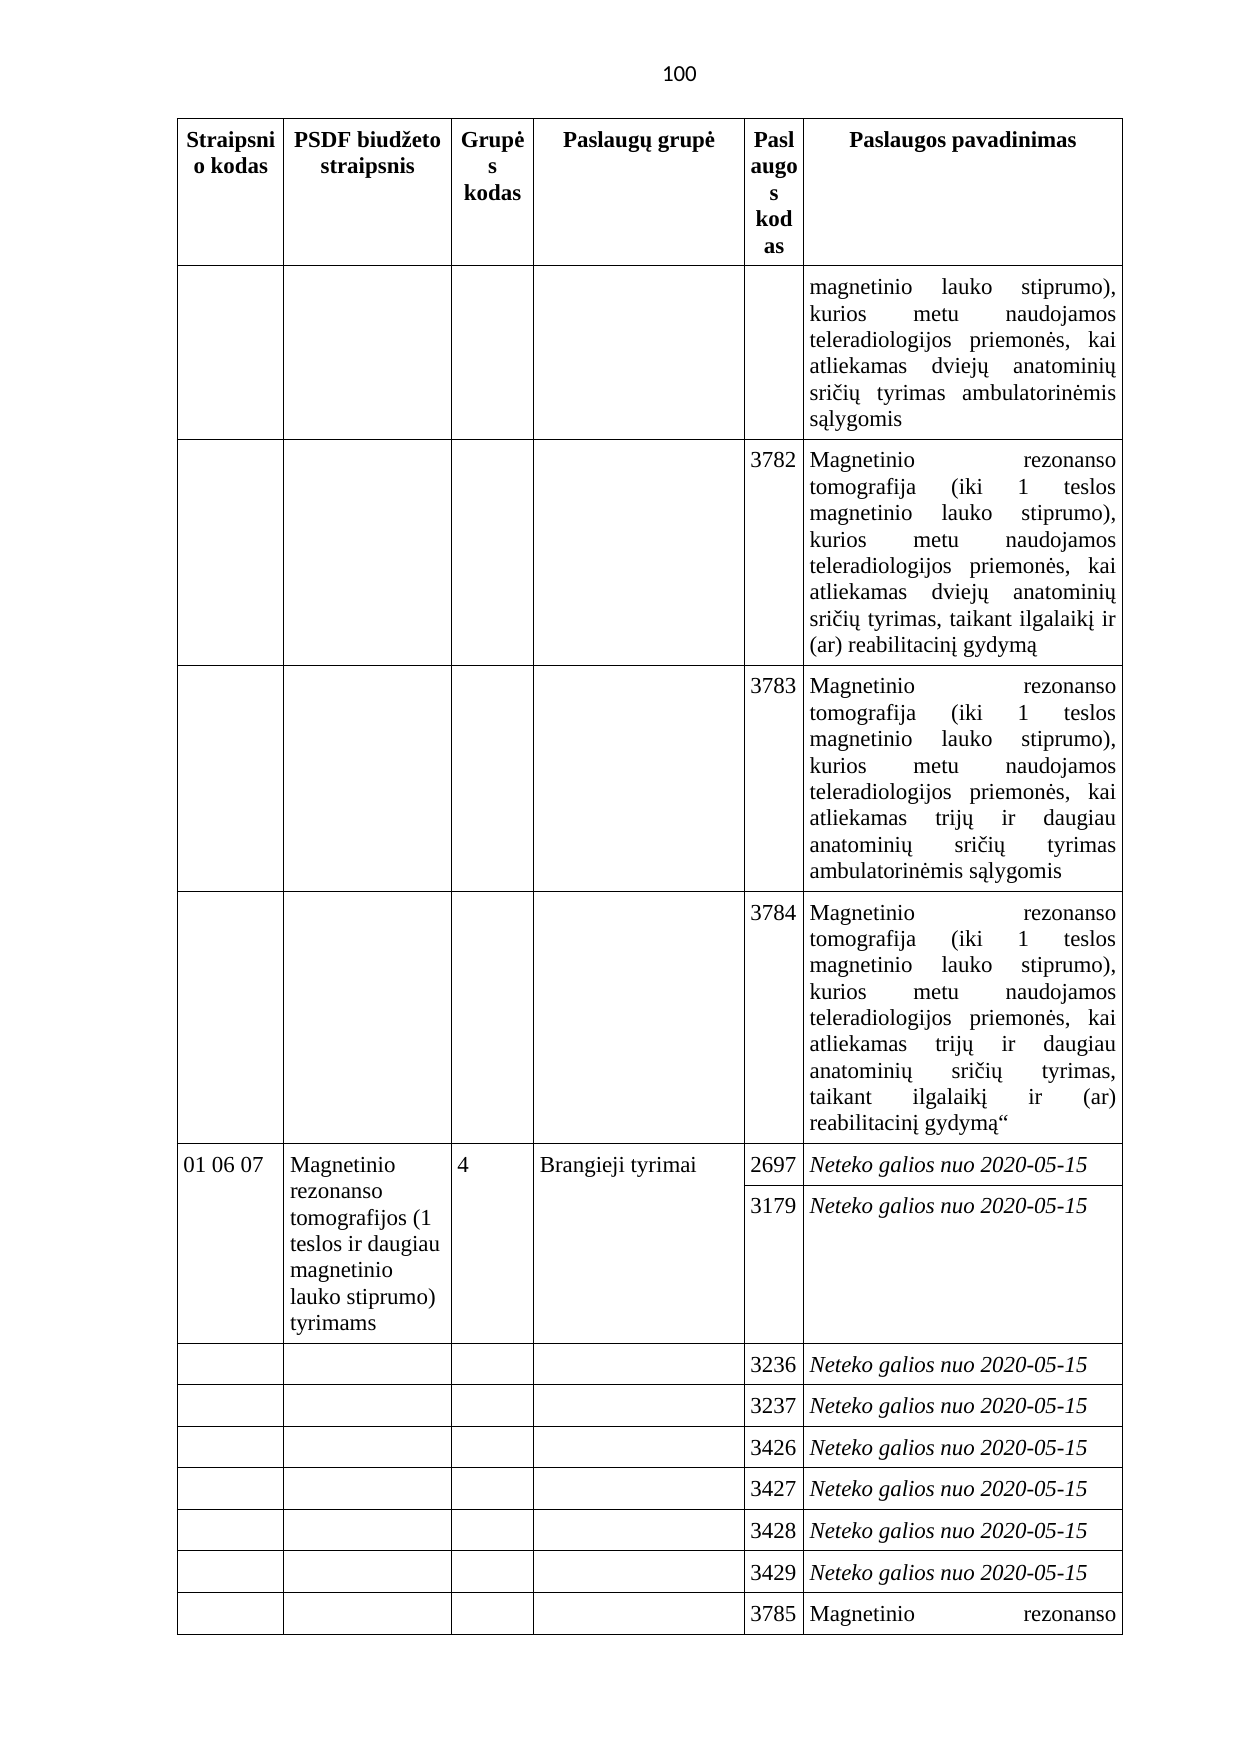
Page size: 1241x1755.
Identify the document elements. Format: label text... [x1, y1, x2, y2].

table_cell [534, 666, 744, 891]
table_cell [178, 892, 283, 1143]
table_cell [284, 1468, 451, 1509]
table_cell 3426 [745, 1427, 803, 1467]
table_cell [284, 1385, 451, 1426]
table_cell [534, 1551, 744, 1592]
table_cell [452, 666, 533, 891]
table_cell 4 [452, 1144, 533, 1184]
table_cell Neteko galios nuo 2020-05-15 [804, 1510, 1122, 1550]
table_cell [452, 1510, 533, 1550]
table_cell [178, 1468, 283, 1509]
table_cell 3179 [745, 1186, 803, 1343]
table_cell [534, 1385, 744, 1426]
table_cell [452, 1427, 533, 1467]
table_cell [178, 1551, 283, 1592]
table_cell 3237 [745, 1385, 803, 1426]
table_cell Magnetinio rezonanso tomografija (iki 1 teslos magnetinio lauko stiprumo), kurios metu naudojamos teleradiologijos priemonės, kai atliekamas trijų ir daugiau anatominių sričių tyrimas ambulatorinėmis sąlygomis [804, 666, 1122, 891]
table_cell Neteko galios nuo 2020-05-15 [804, 1551, 1122, 1592]
table_cell 3782 [745, 440, 803, 664]
table_cell Magnetinio rezonanso [804, 1593, 1122, 1633]
table_cell Brangieji tyrimai [534, 1144, 744, 1184]
table_cell [178, 1427, 283, 1467]
table_cell Neteko galios nuo 2020-05-15 [804, 1427, 1122, 1467]
table_cell 3427 [745, 1468, 803, 1509]
table_cell 3428 [745, 1510, 803, 1550]
table_cell [178, 1510, 283, 1550]
table_cell [178, 666, 283, 891]
table_cell 3429 [745, 1551, 803, 1592]
table_cell [284, 1551, 451, 1592]
table_cell [534, 1593, 744, 1633]
table_cell Neteko galios nuo 2020-05-15 [804, 1468, 1122, 1509]
table_cell [178, 1185, 283, 1343]
table_cell [534, 1344, 744, 1384]
table_cell 3236 [745, 1344, 803, 1384]
table_cell [452, 1551, 533, 1592]
table_cell [452, 1593, 533, 1633]
table_cell [284, 1593, 451, 1633]
table_cell [178, 1385, 283, 1426]
table_cell [534, 440, 744, 664]
table_cell [178, 266, 283, 438]
table_cell Neteko galios nuo 2020-05-15 [804, 1385, 1122, 1426]
table_cell Magnetinio rezonanso tomografija (iki 1 teslos magnetinio lauko stiprumo), kurios metu naudojamos teleradiologijos priemonės, kai atliekamas dviejų anatominių sričių tyrimas, taikant ilgalaikį ir (ar) reabilitacinį gydymą [804, 440, 1122, 664]
table_header Paslaugų grupė [534, 119, 744, 265]
table_cell [284, 892, 451, 1143]
table_cell [284, 266, 451, 438]
table_cell [284, 666, 451, 891]
table_header PSDF biudžeto straipsnis [284, 119, 451, 265]
table_cell 3783 [745, 666, 803, 891]
table_cell Neteko galios nuo 2020-05-15 [804, 1144, 1122, 1184]
table_cell [452, 440, 533, 664]
table_cell [452, 1344, 533, 1384]
table_cell [534, 1427, 744, 1467]
table_cell [452, 266, 533, 438]
table_cell Magnetinio rezonanso tomografijos (1 teslos ir daugiau magnetinio lauko stiprumo) tyrimams [284, 1144, 451, 1343]
table_cell [178, 440, 283, 664]
table_cell [534, 1510, 744, 1550]
table_cell [284, 1344, 451, 1384]
table_cell 01 06 07 [178, 1144, 283, 1184]
table_cell Neteko galios nuo 2020-05-15 [804, 1344, 1122, 1384]
table_cell 3785 [745, 1593, 803, 1633]
table_cell [745, 266, 803, 438]
table_cell [452, 1185, 533, 1343]
table_cell [534, 1468, 744, 1509]
table_cell Neteko galios nuo 2020-05-15 [804, 1186, 1122, 1343]
table_cell 3784 [745, 892, 803, 1143]
table_cell [284, 1427, 451, 1467]
table_cell [178, 1344, 283, 1384]
table_cell 2697 [745, 1144, 803, 1184]
table_cell [452, 1468, 533, 1509]
table_cell [452, 1385, 533, 1426]
table_header Grupės kodas [452, 119, 533, 265]
table_header Paslaugos kodas [745, 119, 803, 265]
table_cell Magnetinio rezonanso tomografija (iki 1 teslos magnetinio lauko stiprumo), kurios metu naudojamos teleradiologijos priemonės, kai atliekamas trijų ir daugiau anatominių sričių tyrimas, taikant ilgalaikį ir (ar) reabilitacinį gydymą“ [804, 892, 1122, 1143]
table_cell [452, 892, 533, 1143]
table_cell [284, 440, 451, 664]
table_cell magnetinio lauko stiprumo), kurios metu naudojamos teleradiologijos priemonės, kai atliekamas dviejų anatominių sričių tyrimas ambulatorinėmis sąlygomis [804, 266, 1122, 438]
table_header Paslaugos pavadinimas [804, 119, 1122, 265]
table_cell [534, 892, 744, 1143]
table_header Straipsnio kodas [178, 119, 283, 265]
table_cell [284, 1510, 451, 1550]
table_cell [534, 1185, 744, 1343]
table_cell [534, 266, 744, 438]
table_cell [178, 1593, 283, 1633]
